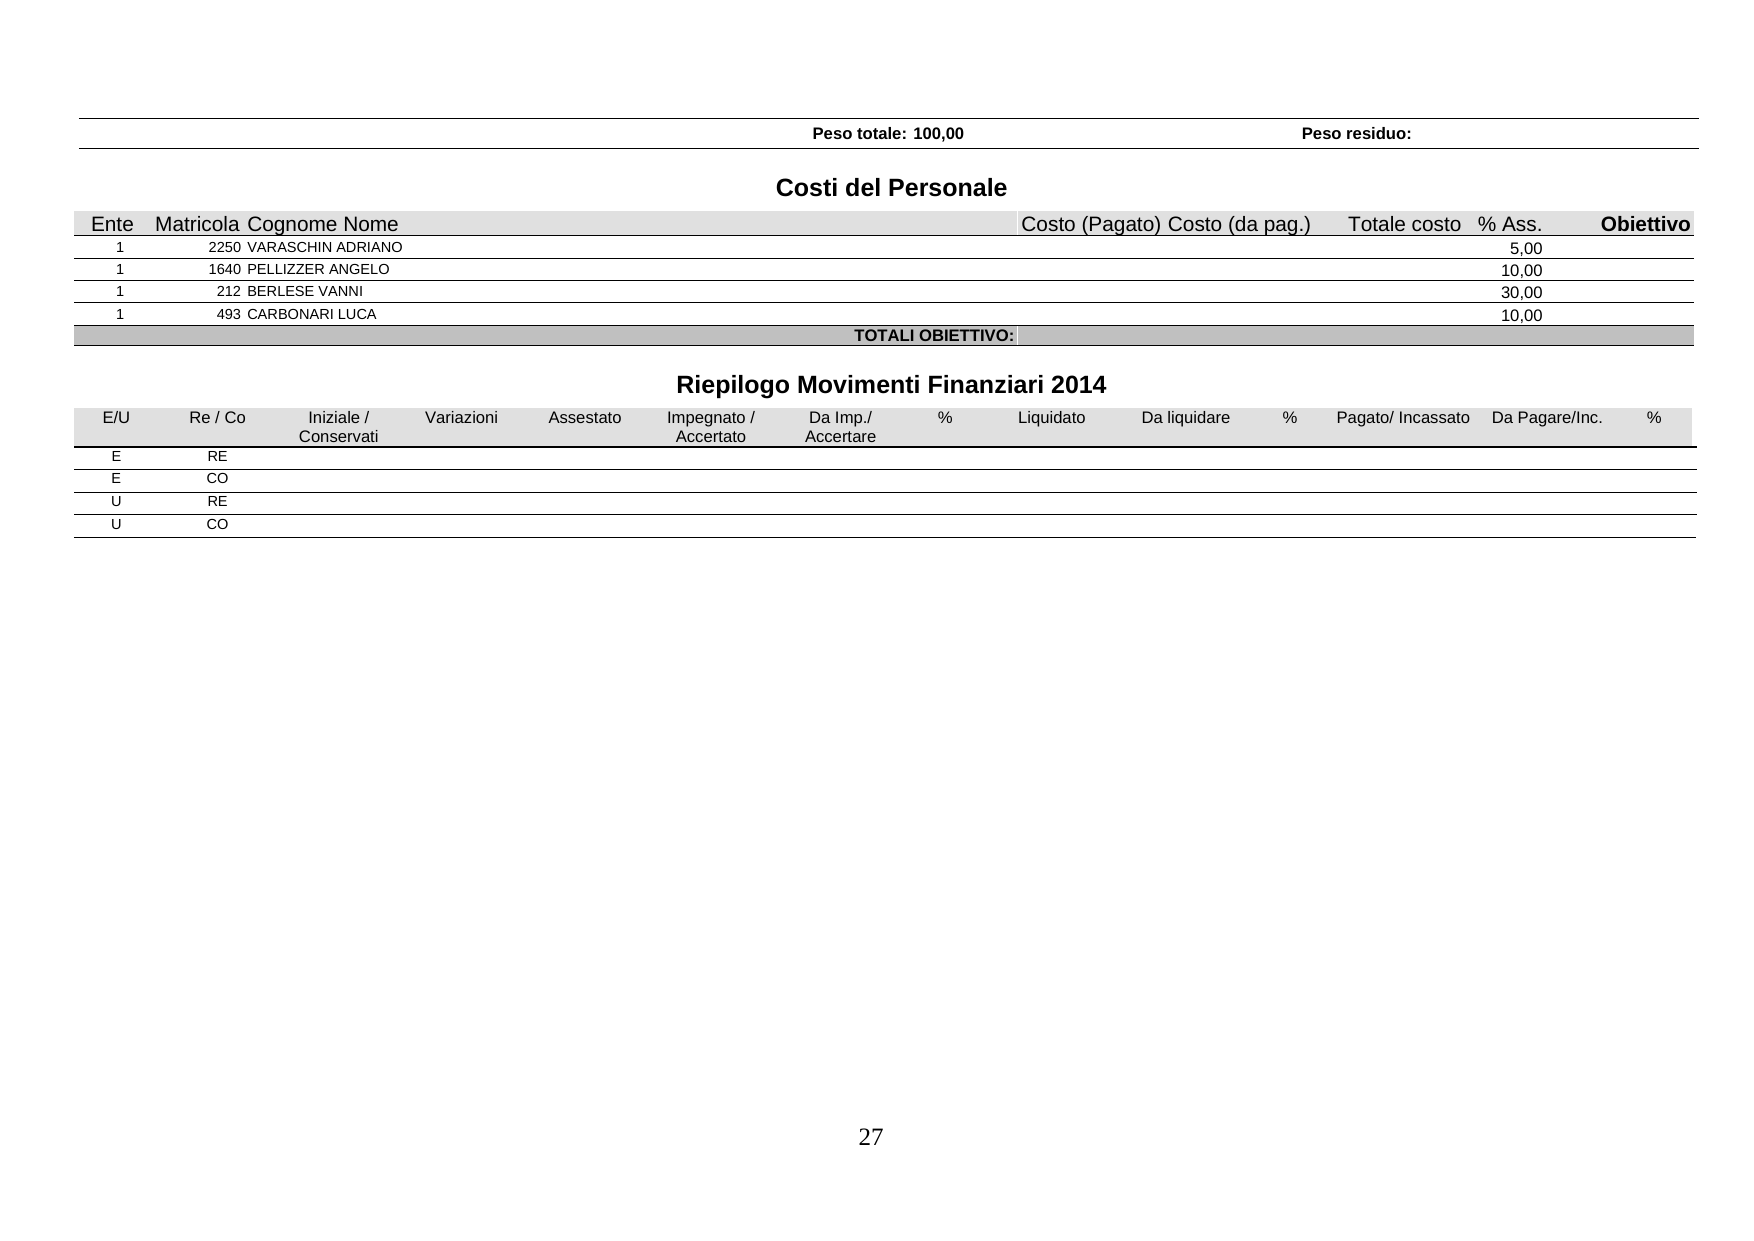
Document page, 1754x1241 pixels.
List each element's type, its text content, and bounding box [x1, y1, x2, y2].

table_header [1253, 470, 1330, 487]
table_header Variazioni [401, 408, 522, 446]
table_header % [1251, 408, 1328, 446]
table_header [524, 515, 646, 532]
table_header Liquidato [983, 408, 1121, 446]
table_cell 2250 [150, 236, 244, 258]
table_cell [401, 448, 522, 464]
table_cell 1640 [150, 259, 244, 280]
table_cell 1 [74, 259, 150, 280]
table_header [1621, 470, 1697, 487]
table_header [1122, 493, 1253, 509]
table_header [646, 470, 774, 487]
table_header Impegnato / Accertato [648, 408, 774, 446]
table_header Da liquidare [1121, 408, 1251, 446]
table_cell [1314, 259, 1464, 280]
table_header [1122, 470, 1253, 487]
table_cell [1314, 326, 1464, 345]
table_header Da Imp./ Accertare [774, 408, 907, 446]
table_cell [1018, 303, 1164, 324]
table_cell [74, 118, 79, 148]
table_cell [1251, 448, 1328, 464]
table_cell [522, 448, 643, 464]
table_cell [1314, 236, 1464, 258]
table_header [1621, 493, 1697, 509]
table_header % Ass. [1464, 211, 1546, 235]
table_header [983, 470, 1122, 487]
table_header [1330, 515, 1481, 532]
table_cell 1 [74, 236, 150, 258]
table_header % [1616, 408, 1692, 446]
table_cell [1546, 303, 1694, 324]
table_cell VARASCHIN ADRIANO [244, 236, 1017, 258]
table_cell [1164, 326, 1314, 345]
table_cell [774, 448, 907, 464]
table_header Obiettivo [1546, 211, 1694, 235]
table_header [277, 515, 402, 532]
table_header % [907, 408, 983, 446]
table_cell [1164, 303, 1314, 324]
table_header [983, 515, 1122, 532]
table_header [908, 470, 983, 487]
table_cell [1546, 236, 1694, 258]
table_cell [983, 448, 1121, 464]
table_cell 5,00 [1464, 236, 1546, 258]
table_header [1621, 515, 1697, 532]
table_cell 100,00 [910, 119, 1134, 148]
table_header [402, 470, 524, 487]
table_header E/U [74, 408, 158, 446]
table_header Re / Co [158, 408, 276, 446]
table_header Cognome Nome [244, 211, 1017, 235]
table_cell [1164, 281, 1314, 302]
table_header [908, 493, 983, 509]
table_header [774, 515, 908, 532]
table_cell [1018, 259, 1164, 280]
table_cell TOTALI OBIETTIVO: [74, 326, 1017, 345]
table_cell [1415, 119, 1699, 148]
table_header Ente [74, 211, 150, 235]
table_header [646, 493, 774, 509]
table_header Totale costo [1314, 211, 1464, 235]
table_cell [1546, 281, 1694, 302]
table_header Da Pagare/Inc. [1478, 408, 1616, 446]
table_header [774, 493, 908, 509]
table_header [646, 515, 774, 532]
table_cell [1018, 236, 1164, 258]
table_header [524, 470, 646, 487]
table_header Costo (da pag.) [1164, 211, 1314, 235]
table_cell [1328, 448, 1478, 464]
table_header Costo (Pagato) [1018, 211, 1164, 235]
table_header Iniziale / Conservati [276, 408, 401, 446]
table_header [908, 515, 983, 532]
table_cell 10,00 [1464, 303, 1546, 324]
table_header E [74, 470, 158, 487]
table_header Assestato [522, 408, 648, 446]
table_cell [1616, 448, 1697, 464]
table_cell [643, 448, 774, 464]
table_header [1330, 470, 1481, 487]
table_header [277, 493, 402, 509]
table_header [277, 470, 402, 487]
table_cell [1546, 326, 1694, 345]
table_cell 1 [74, 281, 150, 302]
text Costi del Personale [71, 173, 1712, 202]
table_cell 493 [150, 303, 244, 324]
table_header [1253, 493, 1330, 509]
table_cell [1314, 281, 1464, 302]
table_cell 30,00 [1464, 281, 1546, 302]
table_cell 1 [74, 303, 150, 324]
table_cell [1464, 326, 1546, 345]
table_cell [1121, 448, 1251, 464]
table_header U [74, 515, 158, 532]
table_header [1253, 515, 1330, 532]
table_cell Peso residuo: [1134, 119, 1415, 148]
table_cell [1314, 303, 1464, 324]
table_header [524, 493, 646, 509]
table_header [74, 538, 1696, 543]
table_cell [1018, 281, 1164, 302]
table_header [402, 515, 524, 532]
table_cell 10,00 [1464, 259, 1546, 280]
table_header [983, 493, 1122, 509]
table_cell [1164, 259, 1314, 280]
table_cell Peso totale: [79, 119, 910, 148]
table_header CO [158, 515, 277, 532]
text Riepilogo Movimenti Finanziari 2014 [71, 370, 1712, 398]
table_cell [1164, 236, 1314, 258]
table_header RE [158, 493, 277, 509]
table_header [1481, 515, 1621, 532]
table_cell [907, 448, 983, 464]
table_header Pagato/ Incassato [1328, 408, 1478, 446]
table_cell RE [158, 448, 276, 464]
table_header [402, 493, 524, 509]
table_header [1481, 493, 1621, 509]
table_header [1330, 493, 1481, 509]
table_header [1122, 515, 1253, 532]
table_cell BERLESE VANNI [244, 281, 1017, 302]
table_header CO [158, 470, 277, 487]
table_cell [1478, 448, 1616, 464]
table_cell E [74, 448, 158, 464]
table_cell [1546, 259, 1694, 280]
table_cell [1018, 326, 1164, 345]
table_header [1692, 408, 1697, 446]
table_cell CARBONARI LUCA [244, 303, 1017, 324]
table_cell 212 [150, 281, 244, 302]
table_cell [276, 448, 401, 464]
table_header Matricola [150, 211, 244, 235]
table_header [1481, 470, 1621, 487]
table_header [774, 470, 908, 487]
table_header U [74, 493, 158, 509]
table_cell PELLIZZER ANGELO [244, 259, 1017, 280]
